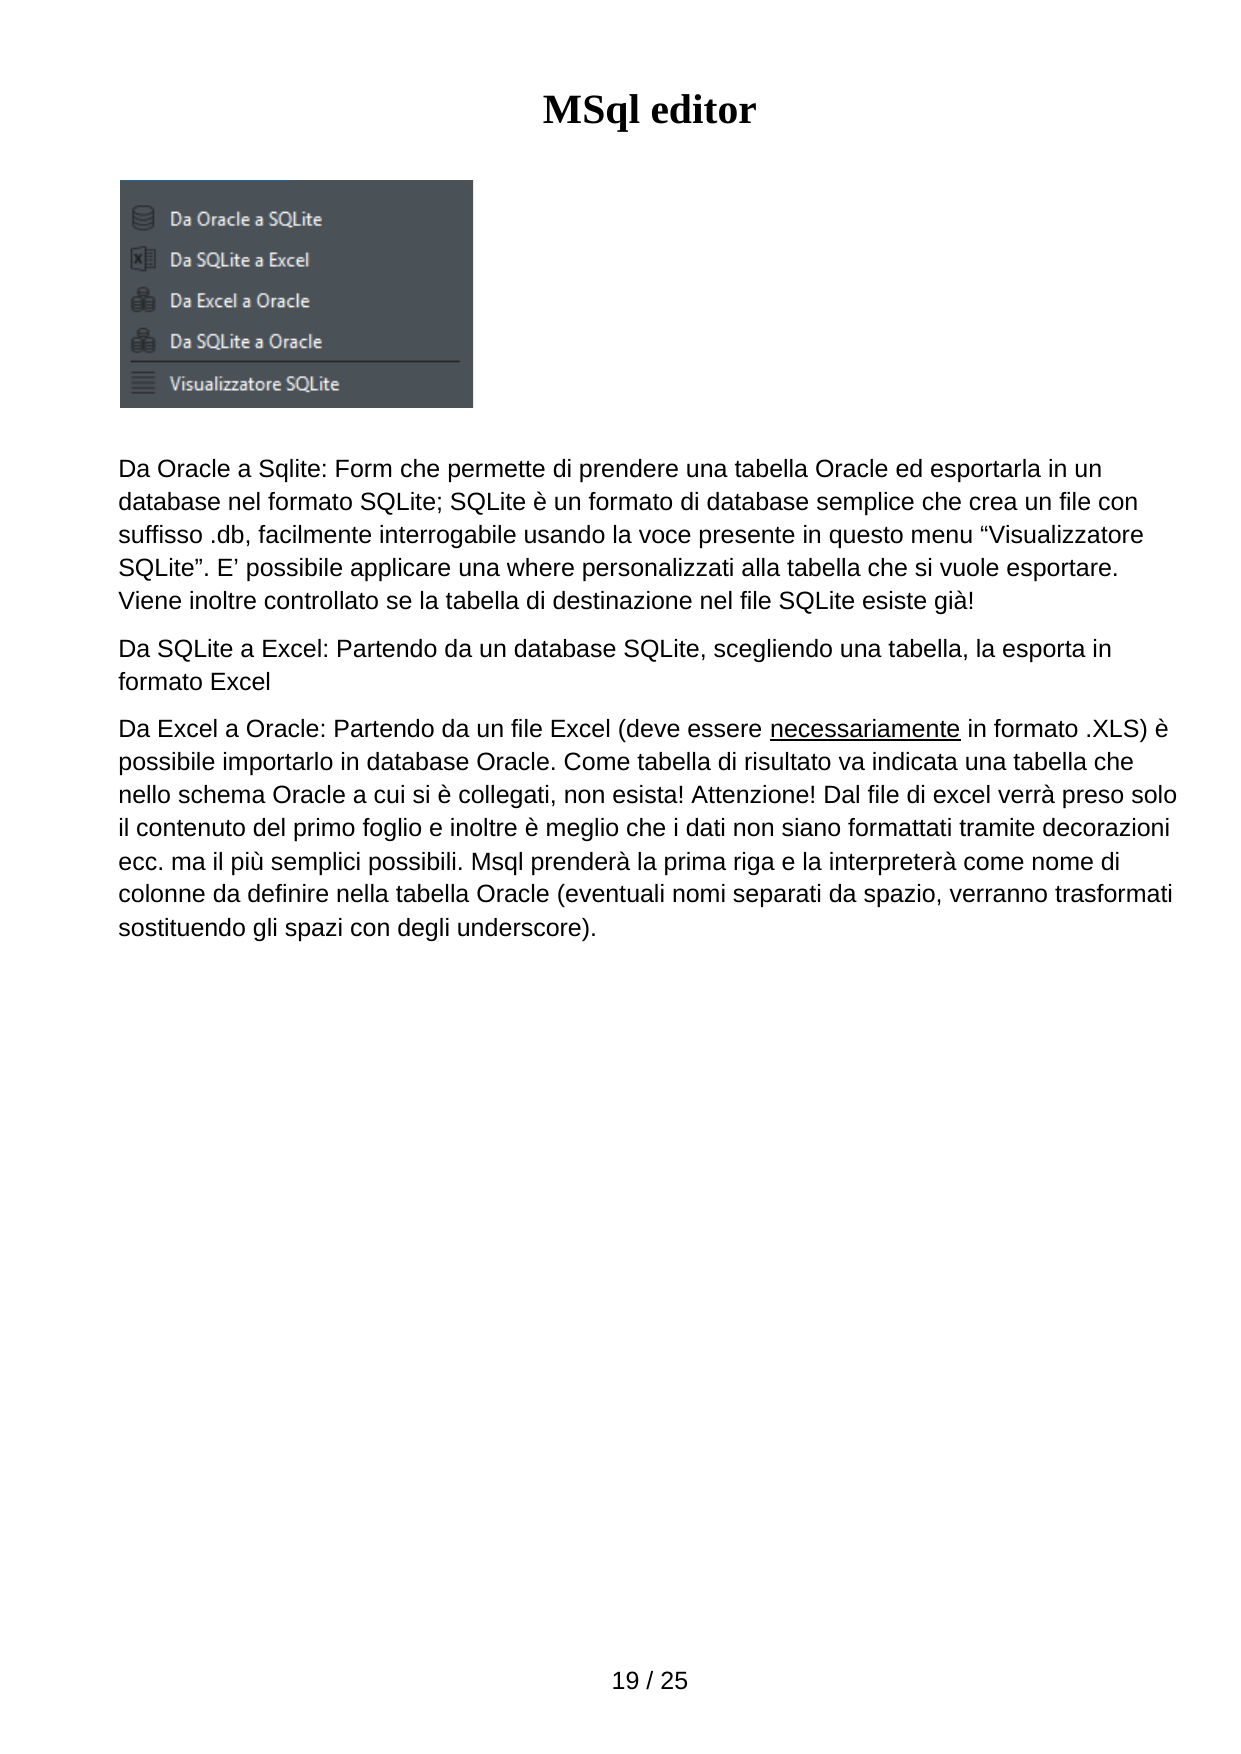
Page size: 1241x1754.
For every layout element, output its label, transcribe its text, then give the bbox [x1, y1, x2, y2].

picture [120, 180, 474, 408]
text Da Excel a Oracle: Partendo da un file Excel (deve essere necessariamente in formato .XLS) è possibile importarlo in database Oracle. Come tabella di risultato va indicata una tabella che nello schema Oracle a cui si è collegati, non esista! Attenzione! Dal file di excel verrà preso solo il contenuto del primo foglio e inoltre è meglio che i dati non siano formattati tramite decorazioni ecc. ma il più semplici possibili. Msql prenderà la prima riga e la interpreterà come nome di colonne da definire nella tabella Oracle (eventuali nomi separati da spazio, verranno trasformati sostituendo gli spazi con degli underscore). [118, 714, 1181, 941]
text Da SQLite a Excel: Partendo da un database SQLite, scegliendo una tabella, la esporta in formato Excel [118, 634, 1181, 696]
text Da Oracle a Sqlite: Form che permette di prendere una tabella Oracle ed esportarla in un database nel formato SQLite; SQLite è un formato di database semplice che crea un file con suffisso .db, facilmente interrogabile usando la voce presente in questo menu “Visualizzatore SQLite”. E’ possibile applicare una where personalizzati alla tabella che si vuole esportare. Viene inoltre controllato se la tabella di destinazione nel file SQLite esiste già! [118, 454, 1181, 615]
